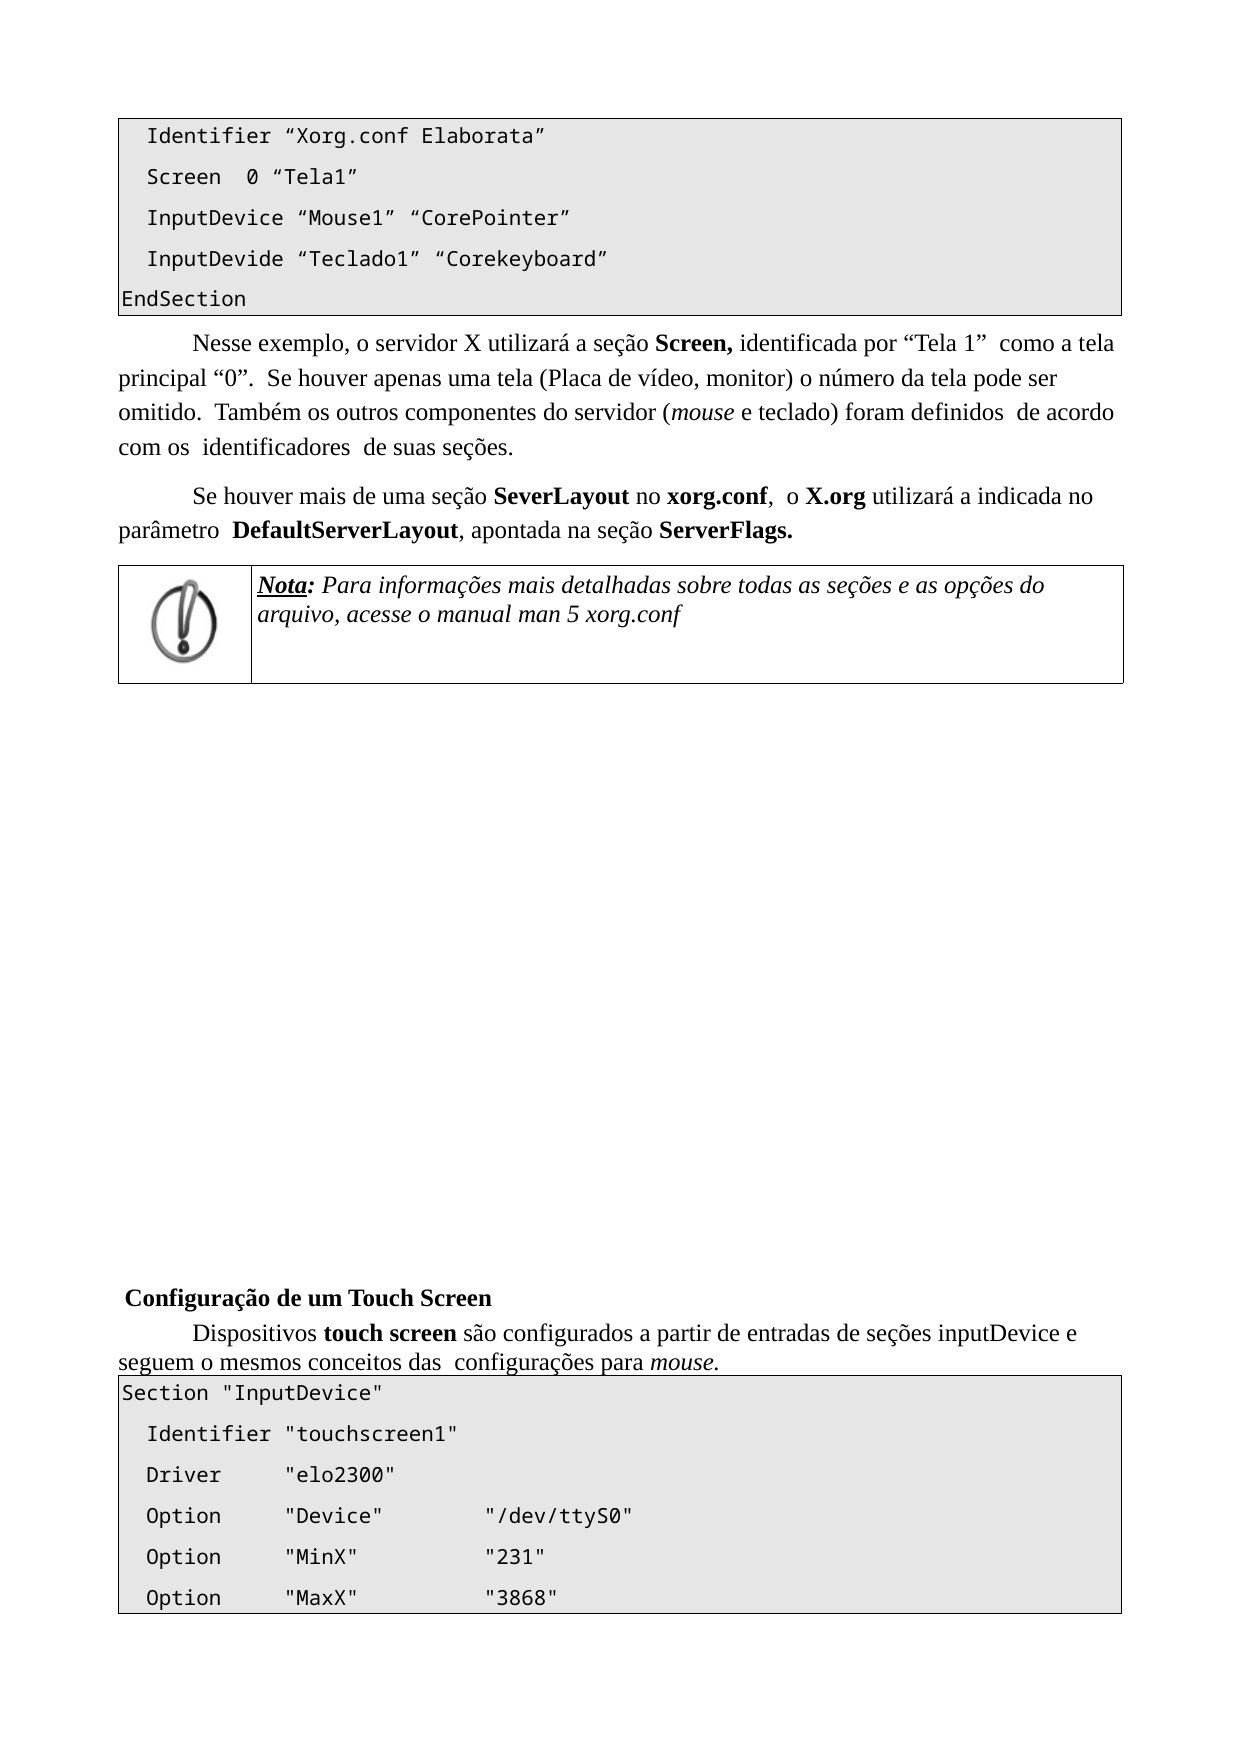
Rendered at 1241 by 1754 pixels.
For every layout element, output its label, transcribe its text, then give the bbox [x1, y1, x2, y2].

text Driver "elo2300" [119, 1457, 1121, 1489]
text Identifier “Xorg.conf Elaborata” [119, 119, 1121, 150]
text Option "MinX" "231" [119, 1539, 1121, 1570]
text InputDevide “Teclado1” “Corekeyboard” [119, 241, 1121, 272]
text Nesse exemplo, o servidor X utilizará a seção Screen, identificada por “Tela 1” como a tela principal “0”. Se houver apenas uma tela (Placa de vídeo, monitor) o número da tela pode ser omitido. Também os outros componentes do servidor (mouse e teclado) foram definidos de acordo com os identificadores de suas seções. [118, 328, 1122, 461]
text EndSection [119, 281, 1121, 315]
text Screen 0 “Tela1” [119, 159, 1121, 191]
text Se houver mais de uma seção SeverLayout no xorg.conf, o X.org utilizará a indicada no parâmetro DefaultServerLayout, apontada na seção ServerFlags. [118, 481, 1122, 544]
text InputDevice “Mouse1” “CorePointer” [119, 200, 1121, 231]
text Section "InputDevice" [119, 1376, 1121, 1407]
table_header Nota: Para informações mais detalhadas sobre todas as seções e as opções do arquivo, acesse o manual man 5 xorg.conf [252, 566, 1123, 683]
text Dispositivos touch screen são configurados a partir de entradas de seções inputDevice e seguem o mesmos conceitos das configurações para mouse. [118, 1318, 1122, 1375]
subtitle Configuração de um Touch Screen [118, 1283, 1122, 1312]
text Option "Device" "/dev/ttyS0" [119, 1498, 1121, 1529]
text Option "MaxX" "3868" [119, 1579, 1121, 1613]
text Identifier "touchscreen1" [119, 1416, 1121, 1448]
table_header [119, 566, 251, 683]
